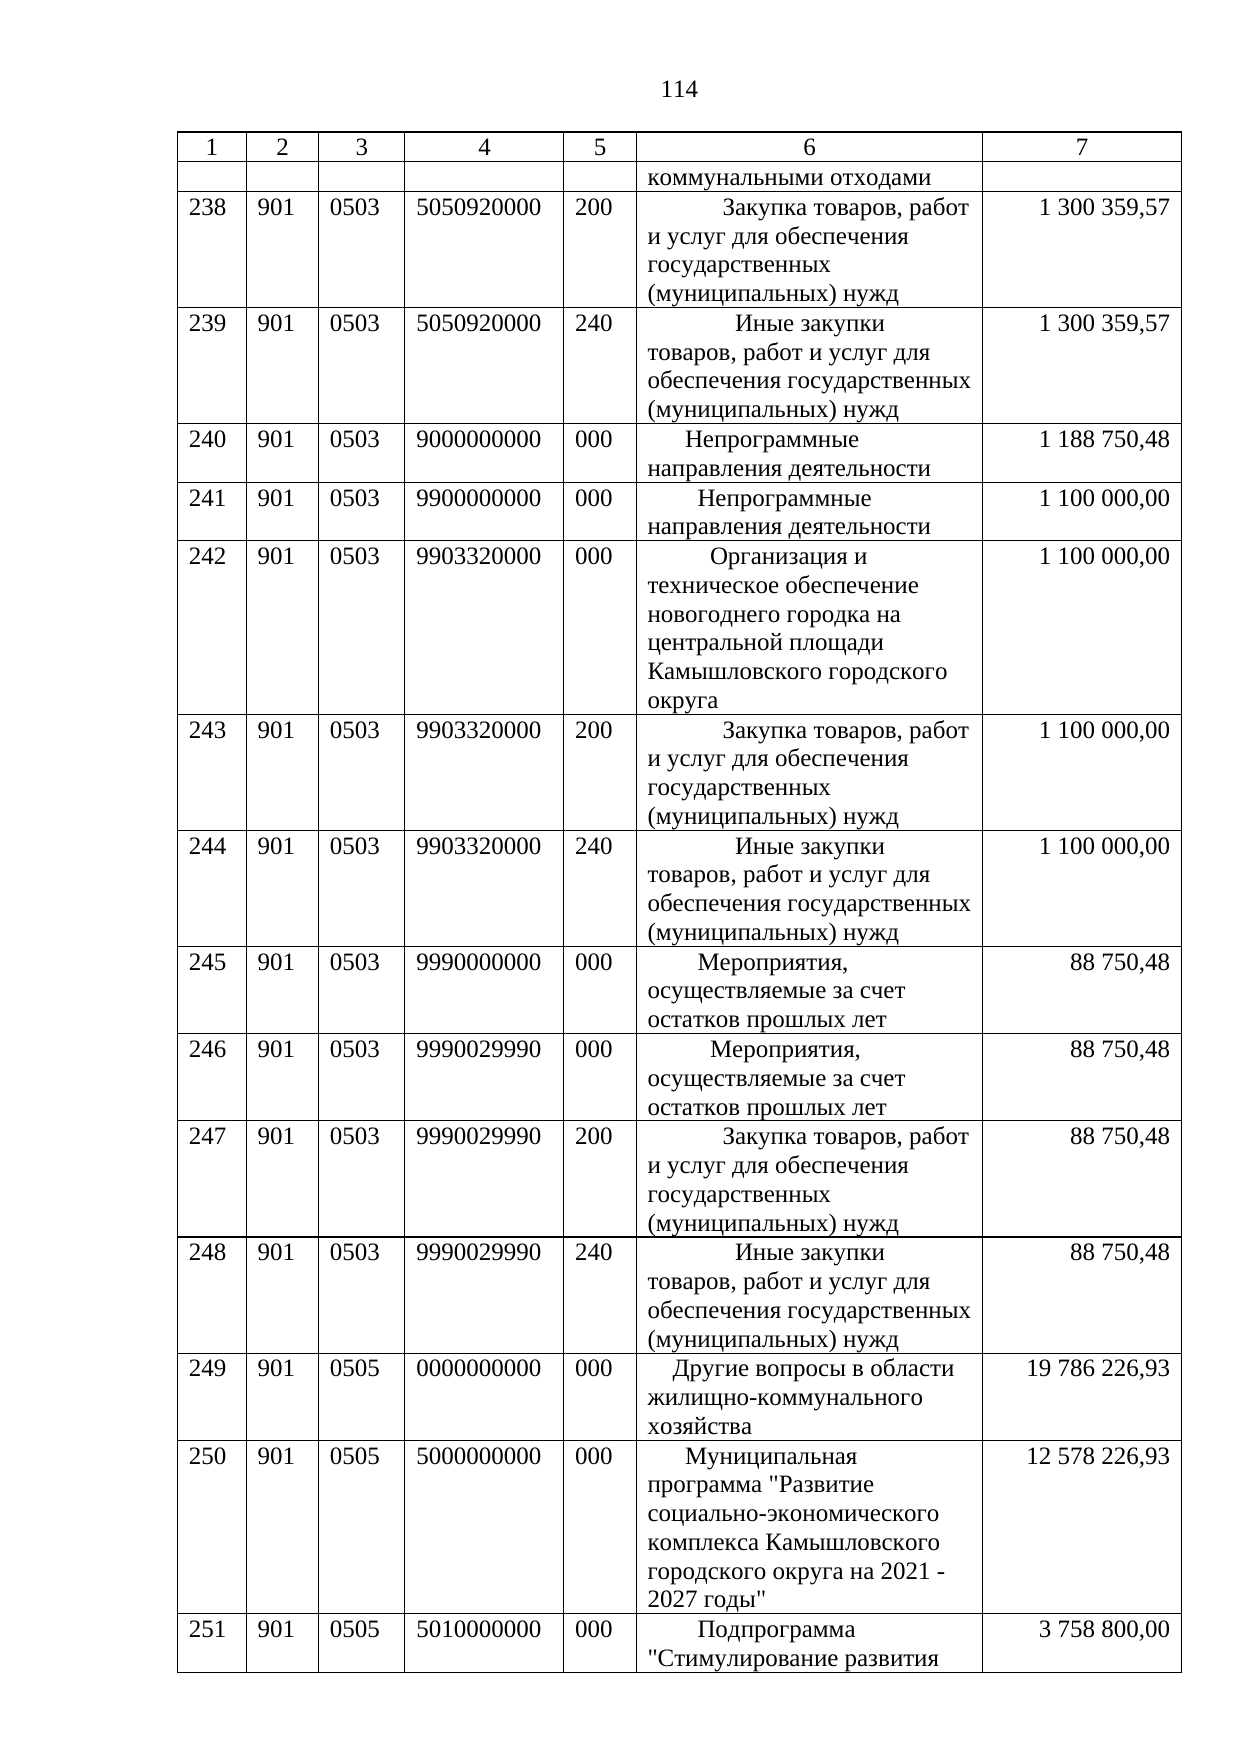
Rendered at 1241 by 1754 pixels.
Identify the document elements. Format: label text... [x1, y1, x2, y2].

table_cell 0505 [319, 1354, 404, 1440]
table_cell Закупка товаров, работ и услуг для обеспечения государственных (муниципальных) нужд [637, 192, 982, 307]
table_cell 901 [247, 192, 318, 307]
table_cell Непрограммные направления деятельности [637, 483, 982, 540]
table_cell 88 750,48 [983, 947, 1181, 1033]
table_cell 1 100 000,00 [983, 483, 1181, 540]
table_header 1 [178, 133, 246, 161]
table_cell 901 [247, 831, 318, 946]
table_cell 250 [178, 1441, 246, 1613]
table_cell 200 [564, 1121, 636, 1236]
table_cell 000 [564, 1034, 636, 1120]
table_cell 0503 [319, 483, 404, 540]
table_cell [319, 162, 404, 191]
table_cell 246 [178, 1034, 246, 1120]
table_cell 000 [564, 1441, 636, 1613]
table_header 3 [319, 133, 404, 161]
table_cell Закупка товаров, работ и услуг для обеспечения государственных (муниципальных) нужд [637, 715, 982, 830]
table_cell 240 [564, 308, 636, 423]
table_cell 245 [178, 947, 246, 1033]
table_cell Иные закупки товаров, работ и услуг для обеспечения государственных (муниципальных) нужд [637, 831, 982, 946]
table_cell 901 [247, 1441, 318, 1613]
table_cell 9990029990 [405, 1238, 563, 1352]
table_cell 9990000000 [405, 947, 563, 1033]
table_cell 901 [247, 541, 318, 714]
table_cell [564, 162, 636, 191]
table_cell 901 [247, 1121, 318, 1236]
table_cell 3 758 800,00 [983, 1614, 1181, 1672]
table_cell 901 [247, 947, 318, 1033]
table_cell Муниципальная программа "Развитие социально-экономического комплекса Камышловского городского округа на 2021 - 2027 годы" [637, 1441, 982, 1613]
table_cell 0503 [319, 831, 404, 946]
table_cell 241 [178, 483, 246, 540]
table_cell 200 [564, 715, 636, 830]
table_cell 0505 [319, 1614, 404, 1672]
table_cell 1 300 359,57 [983, 192, 1181, 307]
table_cell 901 [247, 1614, 318, 1672]
table_cell 0503 [319, 1121, 404, 1236]
table_cell 238 [178, 192, 246, 307]
table_cell 000 [564, 483, 636, 540]
table_cell 5010000000 [405, 1614, 563, 1672]
table_cell Другие вопросы в области жилищно-коммунального хозяйства [637, 1354, 982, 1440]
table_cell 88 750,48 [983, 1238, 1181, 1352]
table_cell 0505 [319, 1441, 404, 1613]
table_cell 0503 [319, 715, 404, 830]
table_cell 000 [564, 1354, 636, 1440]
table_cell 0503 [319, 192, 404, 307]
table_cell 0503 [319, 308, 404, 423]
table_cell Иные закупки товаров, работ и услуг для обеспечения государственных (муниципальных) нужд [637, 308, 982, 423]
table_header 2 [247, 133, 318, 161]
table_cell 901 [247, 1034, 318, 1120]
table_cell 1 100 000,00 [983, 541, 1181, 714]
table_cell 1 188 750,48 [983, 424, 1181, 482]
table_cell Организация и техническое обеспечение новогоднего городка на центральной площади Камышловского городского округа [637, 541, 982, 714]
table_cell 239 [178, 308, 246, 423]
table_cell [178, 162, 246, 191]
table_cell 0000000000 [405, 1354, 563, 1440]
table_cell Мероприятия, осуществляемые за счет остатков прошлых лет [637, 1034, 982, 1120]
table_cell 1 300 359,57 [983, 308, 1181, 423]
table_cell Непрограммные направления деятельности [637, 424, 982, 482]
table_cell Закупка товаров, работ и услуг для обеспечения государственных (муниципальных) нужд [637, 1121, 982, 1236]
table_cell 248 [178, 1238, 246, 1352]
table_cell 5050920000 [405, 308, 563, 423]
table_cell 247 [178, 1121, 246, 1236]
table_cell 0503 [319, 424, 404, 482]
table_cell 9990029990 [405, 1121, 563, 1236]
table_cell 242 [178, 541, 246, 714]
table_cell [405, 162, 563, 191]
table_cell 249 [178, 1354, 246, 1440]
table_cell 9903320000 [405, 831, 563, 946]
table_header 4 [405, 133, 563, 161]
table_cell коммунальными отходами [637, 162, 982, 191]
table_cell 9900000000 [405, 483, 563, 540]
table_cell 901 [247, 483, 318, 540]
table_cell Иные закупки товаров, работ и услуг для обеспечения государственных (муниципальных) нужд [637, 1238, 982, 1352]
table_cell 000 [564, 947, 636, 1033]
table_cell 9990029990 [405, 1034, 563, 1120]
table_cell 240 [178, 424, 246, 482]
table_cell 000 [564, 1614, 636, 1672]
table_cell 0503 [319, 541, 404, 714]
table_cell 243 [178, 715, 246, 830]
table_cell 1 100 000,00 [983, 715, 1181, 830]
table_cell 88 750,48 [983, 1121, 1181, 1236]
table_cell 9903320000 [405, 715, 563, 830]
table_cell 0503 [319, 947, 404, 1033]
table_header 7 [983, 133, 1181, 161]
table_cell Подпрограмма "Стимулирование развития [637, 1614, 982, 1672]
table_header 6 [637, 133, 982, 161]
table_cell 240 [564, 831, 636, 946]
table_cell 1 100 000,00 [983, 831, 1181, 946]
table_cell 901 [247, 424, 318, 482]
table_cell 5000000000 [405, 1441, 563, 1613]
table_cell 9903320000 [405, 541, 563, 714]
table_cell 19 786 226,93 [983, 1354, 1181, 1440]
table_cell 12 578 226,93 [983, 1441, 1181, 1613]
table_cell 200 [564, 192, 636, 307]
table_cell 901 [247, 1354, 318, 1440]
table_cell 0503 [319, 1034, 404, 1120]
table_cell 251 [178, 1614, 246, 1672]
table_cell 000 [564, 541, 636, 714]
table_cell 9000000000 [405, 424, 563, 482]
table_cell 901 [247, 1238, 318, 1352]
table_cell 88 750,48 [983, 1034, 1181, 1120]
table_header 5 [564, 133, 636, 161]
table_cell 901 [247, 308, 318, 423]
table_cell 901 [247, 715, 318, 830]
table_cell 5050920000 [405, 192, 563, 307]
table_cell 0503 [319, 1238, 404, 1352]
table_cell [983, 162, 1181, 191]
table_cell 000 [564, 424, 636, 482]
table_cell 244 [178, 831, 246, 946]
table_cell [247, 162, 318, 191]
table_cell 240 [564, 1238, 636, 1352]
table_cell Мероприятия, осуществляемые за счет остатков прошлых лет [637, 947, 982, 1033]
